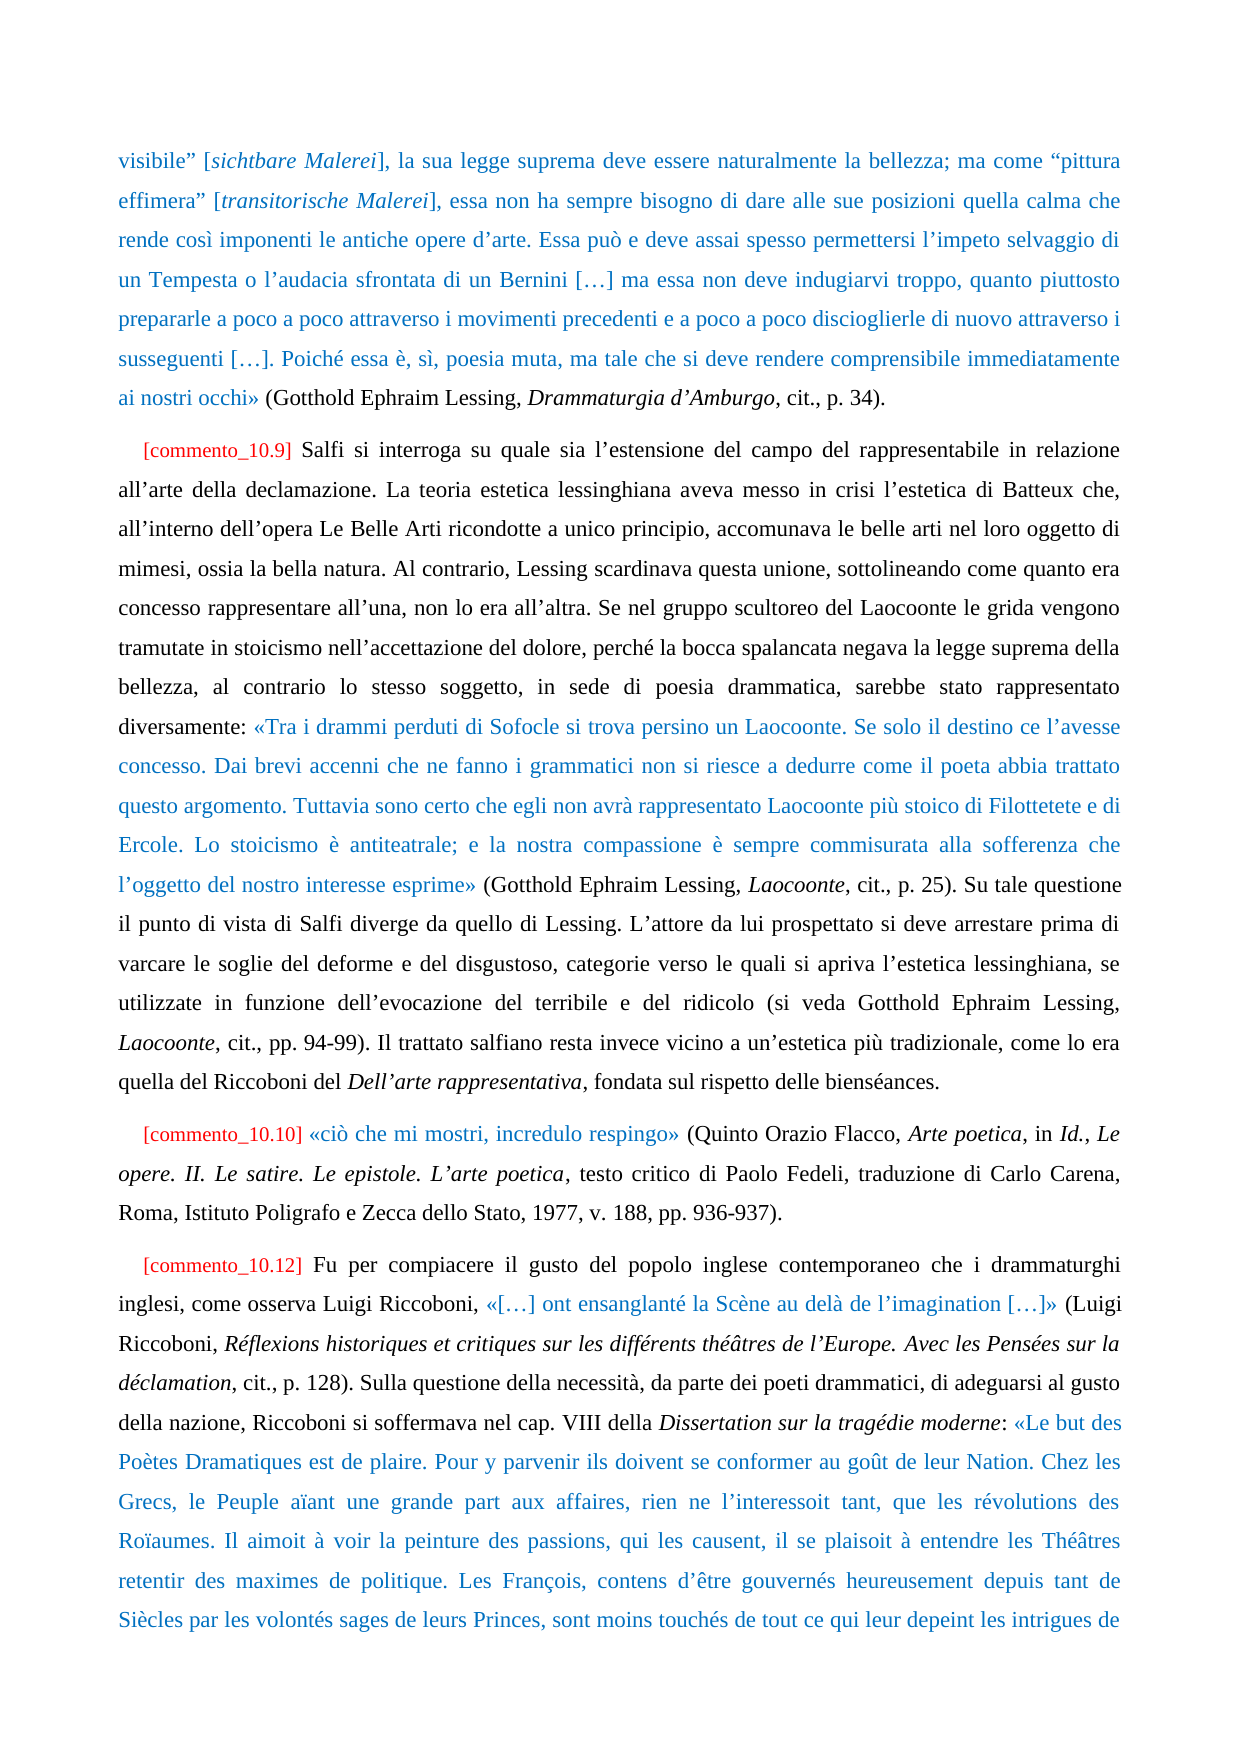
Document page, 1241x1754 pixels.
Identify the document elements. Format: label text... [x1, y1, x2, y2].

text [commento_10.10] «ciò che mi mostri, incredulo respingo» (Quinto Orazio Flacco, Arte poetica, in Id., Le opere. II. Le satire. Le epistole. L’arte poetica, testo critico di Paolo Fedeli, traduzione di Carlo Carena, Roma, Istituto Poligrafo e Zecca dello Stato, 1977, v. 188, pp. 936-937). [118, 1120, 1122, 1225]
text visibile” [sichtbare Malerei], la sua legge suprema deve essere naturalmente la bellezza; ma come “pittura effimera” [transitorische Malerei], essa non ha sempre bisogno di dare alle sue posizioni quella calma che rende così imponenti le antiche opere d’arte. Essa può e deve assai spesso permettersi l’impeto selvaggio di un Tempesta o l’audacia sfrontata di un Bernini […] ma essa non deve indugiarvi troppo, quanto piuttosto prepararle a poco a poco attraverso i movimenti precedenti e a poco a poco discioglierle di nuovo attraverso i susseguenti […]. Poiché essa è, sì, poesia muta, ma tale che si deve rendere comprensibile immediatamente ai nostri occhi» (Gotthold Ephraim Lessing, Drammaturgia d’Amburgo, cit., p. 34). [118, 148, 1122, 411]
text [commento_10.9] Salfi si interroga su quale sia l’estensione del campo del rappresentabile in relazione all’arte della declamazione. La teoria estetica lessinghiana aveva messo in crisi l’estetica di Batteux che, all’interno dell’opera Le Belle Arti ricondotte a unico principio, accomunava le belle arti nel loro oggetto di mimesi, ossia la bella natura. Al contrario, Lessing scardinava questa unione, sottolineando come quanto era concesso rappresentare all’una, non lo era all’altra. Se nel gruppo scultoreo del Laocoonte le grida vengono tramutate in stoicismo nell’accettazione del dolore, perché la bocca spalancata negava la legge suprema della bellezza, al contrario lo stesso soggetto, in sede di poesia drammatica, sarebbe stato rappresentato diversamente: «Tra i drammi perduti di Sofocle si trova persino un Laocoonte. Se solo il destino ce l’avesse concesso. Dai brevi accenni che ne fanno i grammatici non si riesce a dedurre come il poeta abbia trattato questo argomento. Tuttavia sono certo che egli non avrà rappresentato Laocoonte più stoico di Filottetete e di Ercole. Lo stoicismo è antiteatrale; e la nostra compassione è sempre commisurata alla sofferenza che l’oggetto del nostro interesse esprime» (Gotthold Ephraim Lessing, Laocoonte, cit., p. 25). Su tale questione il punto di vista di Salfi diverge da quello di Lessing. L’attore da lui prospettato si deve arrestare prima di varcare le soglie del deforme e del disgustoso, categorie verso le quali si apriva l’estetica lessinghiana, se utilizzate in funzione dell’evocazione del terribile e del ridicolo (si veda Gotthold Ephraim Lessing, Laocoonte, cit., pp. 94-99). Il trattato salfiano resta invece vicino a un’estetica più tradizionale, come lo era quella del Riccoboni del Dell’arte rappresentativa, fondata sul rispetto delle bienséances. [118, 436, 1122, 1094]
text [commento_10.12] Fu per compiacere il gusto del popolo inglese contemporaneo che i drammaturghi inglesi, come osserva Luigi Riccoboni, «[…] ont ensanglanté la Scène au delà de l’imagination […]» (Luigi Riccoboni, Réflexions historiques et critiques sur les différents théâtres de l’Europe. Avec les Pensées sur la déclamation, cit., p. 128). Sulla questione della necessità, da parte dei poeti drammatici, di adeguarsi al gusto della nazione, Riccoboni si soffermava nel cap. VIII della Dissertation sur la tragédie moderne: «Le but des Poètes Dramatiques est de plaire. Pour y parvenir ils doivent se conformer au goût de leur Nation. Chez les Grecs, le Peuple aïant une grande part aux affaires, rien ne l’interessoit tant, que les révolutions des Roïaumes. Il aimoit à voir la peinture des passions, qui les causent, il se plaisoit à entendre les Théâtres retentir des maximes de politique. Les François, contens d’être gouvernés heureusement depuis tant de Siècles par les volontés sages de leurs Princes, sont moins touchés de tout ce qui leur depeint les intrigues de [118, 1251, 1122, 1633]
